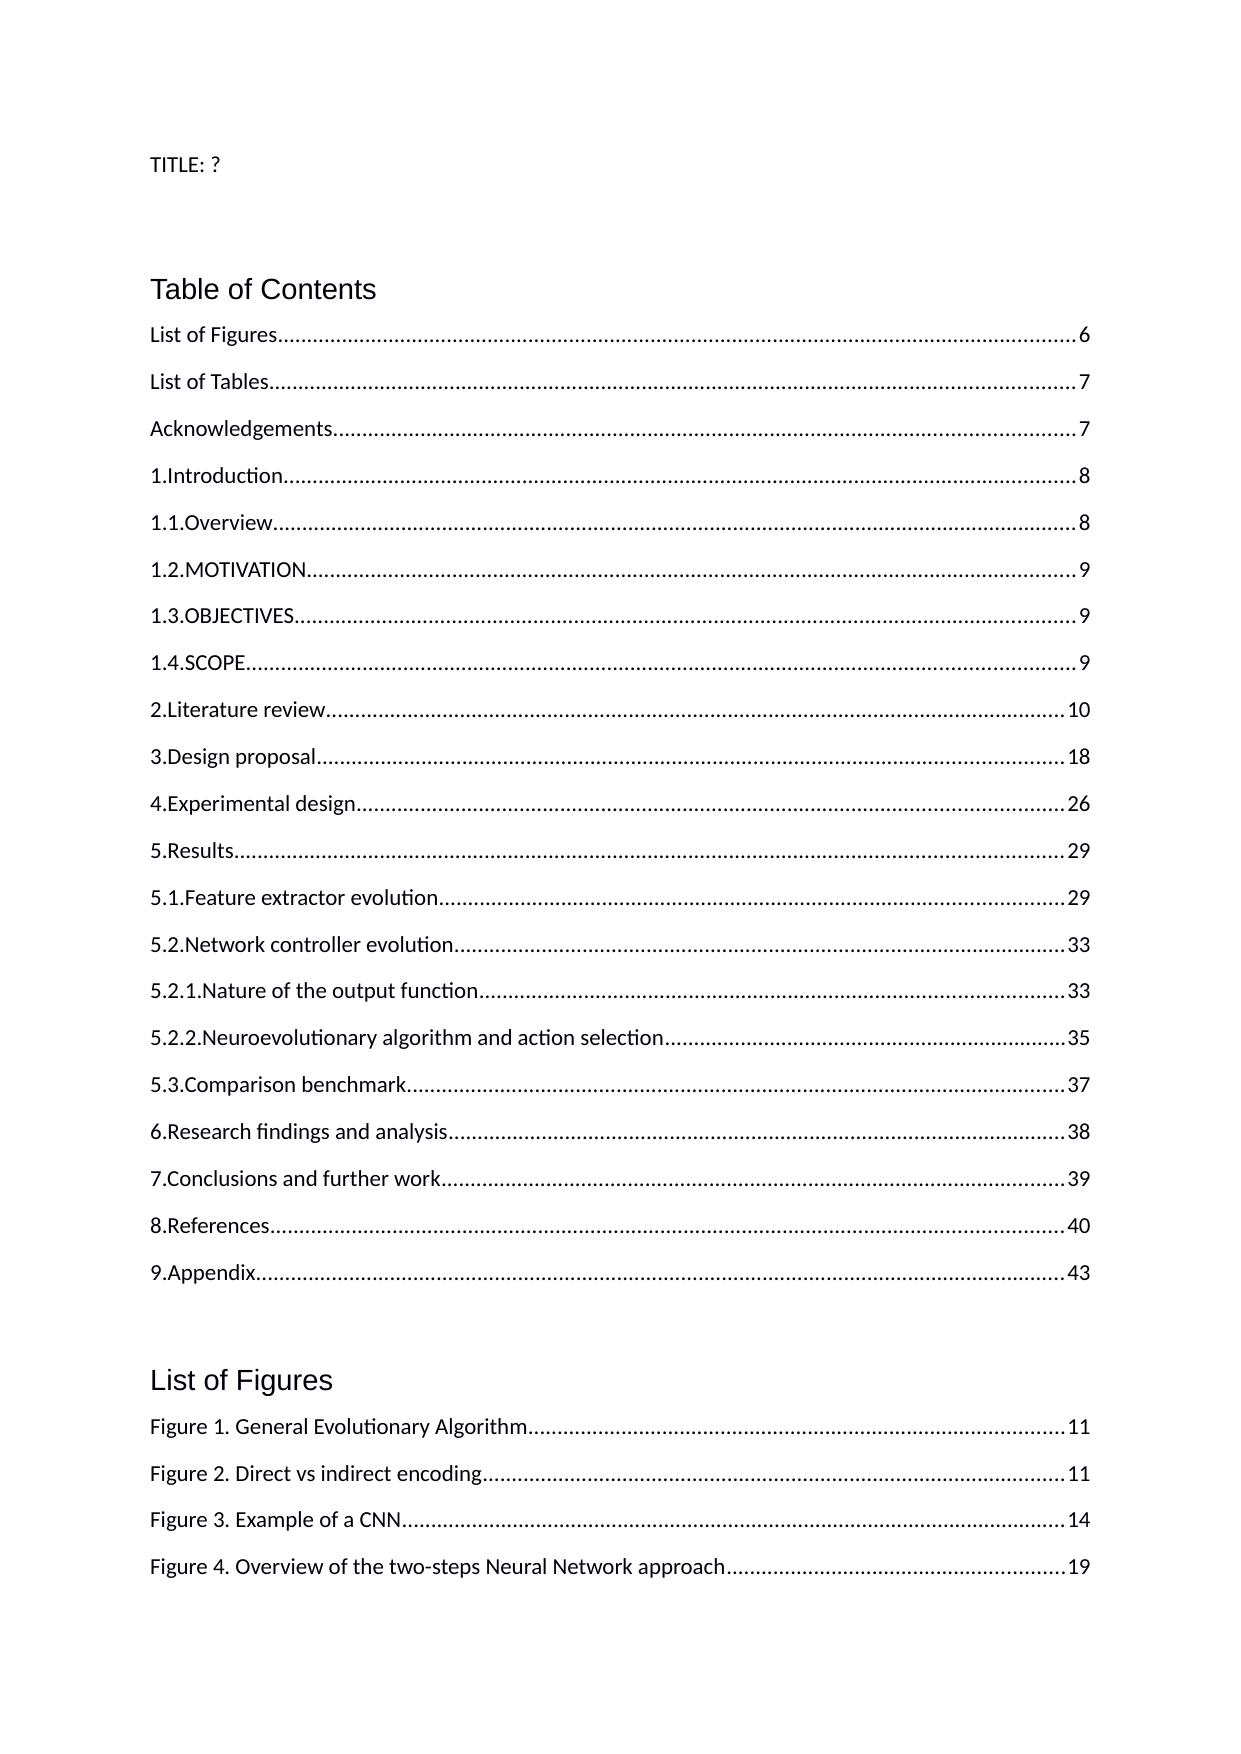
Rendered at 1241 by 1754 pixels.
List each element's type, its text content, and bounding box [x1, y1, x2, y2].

text 1.Introduction 8 [150, 461, 1090, 489]
text Figure 2. Direct vs indirect encoding 11 [150, 1459, 1090, 1487]
text List of Tables 7 [150, 367, 1090, 395]
subtitle Table of Contents [150, 272, 1090, 305]
text 7.Conclusions and further work 39 [150, 1164, 1090, 1192]
text 6.Research findings and analysis 38 [150, 1117, 1090, 1145]
text 3.Design proposal 18 [150, 742, 1090, 770]
text List of Figures 6 [150, 320, 1090, 348]
text 1.1.Overview 8 [150, 508, 1090, 536]
text Figure 1. General Evolutionary Algorithm 11 [150, 1412, 1090, 1440]
text 5.3.Comparison benchmark 37 [150, 1070, 1090, 1098]
text 5.1.Feature extractor evolution 29 [150, 883, 1090, 911]
text Figure 4. Overview of the two-steps Neural Network approach 19 [150, 1552, 1090, 1581]
text 1.4.SCOPE 9 [150, 648, 1090, 676]
text 5.Results 29 [150, 836, 1090, 864]
text 2.Literature review 10 [150, 695, 1090, 723]
text Figure 3. Example of a CNN 14 [150, 1506, 1090, 1534]
text 5.2.2.Neuroevolutionary algorithm and action selection 35 [150, 1023, 1090, 1051]
text TITLE: ? [150, 150, 1090, 178]
text 4.Experimental design 26 [150, 789, 1090, 817]
subtitle List of Figures [150, 1363, 1090, 1397]
text 1.3.OBJECTIVES 9 [150, 602, 1090, 629]
text 5.2.Network controller evolution 33 [150, 930, 1090, 958]
text 8.References 40 [150, 1211, 1090, 1239]
text 1.2.MOTIVATION 9 [150, 555, 1090, 583]
text 5.2.1.Nature of the output function 33 [150, 977, 1090, 1004]
text 9.Appendix 43 [150, 1258, 1090, 1286]
text Acknowledgements 7 [150, 414, 1090, 442]
